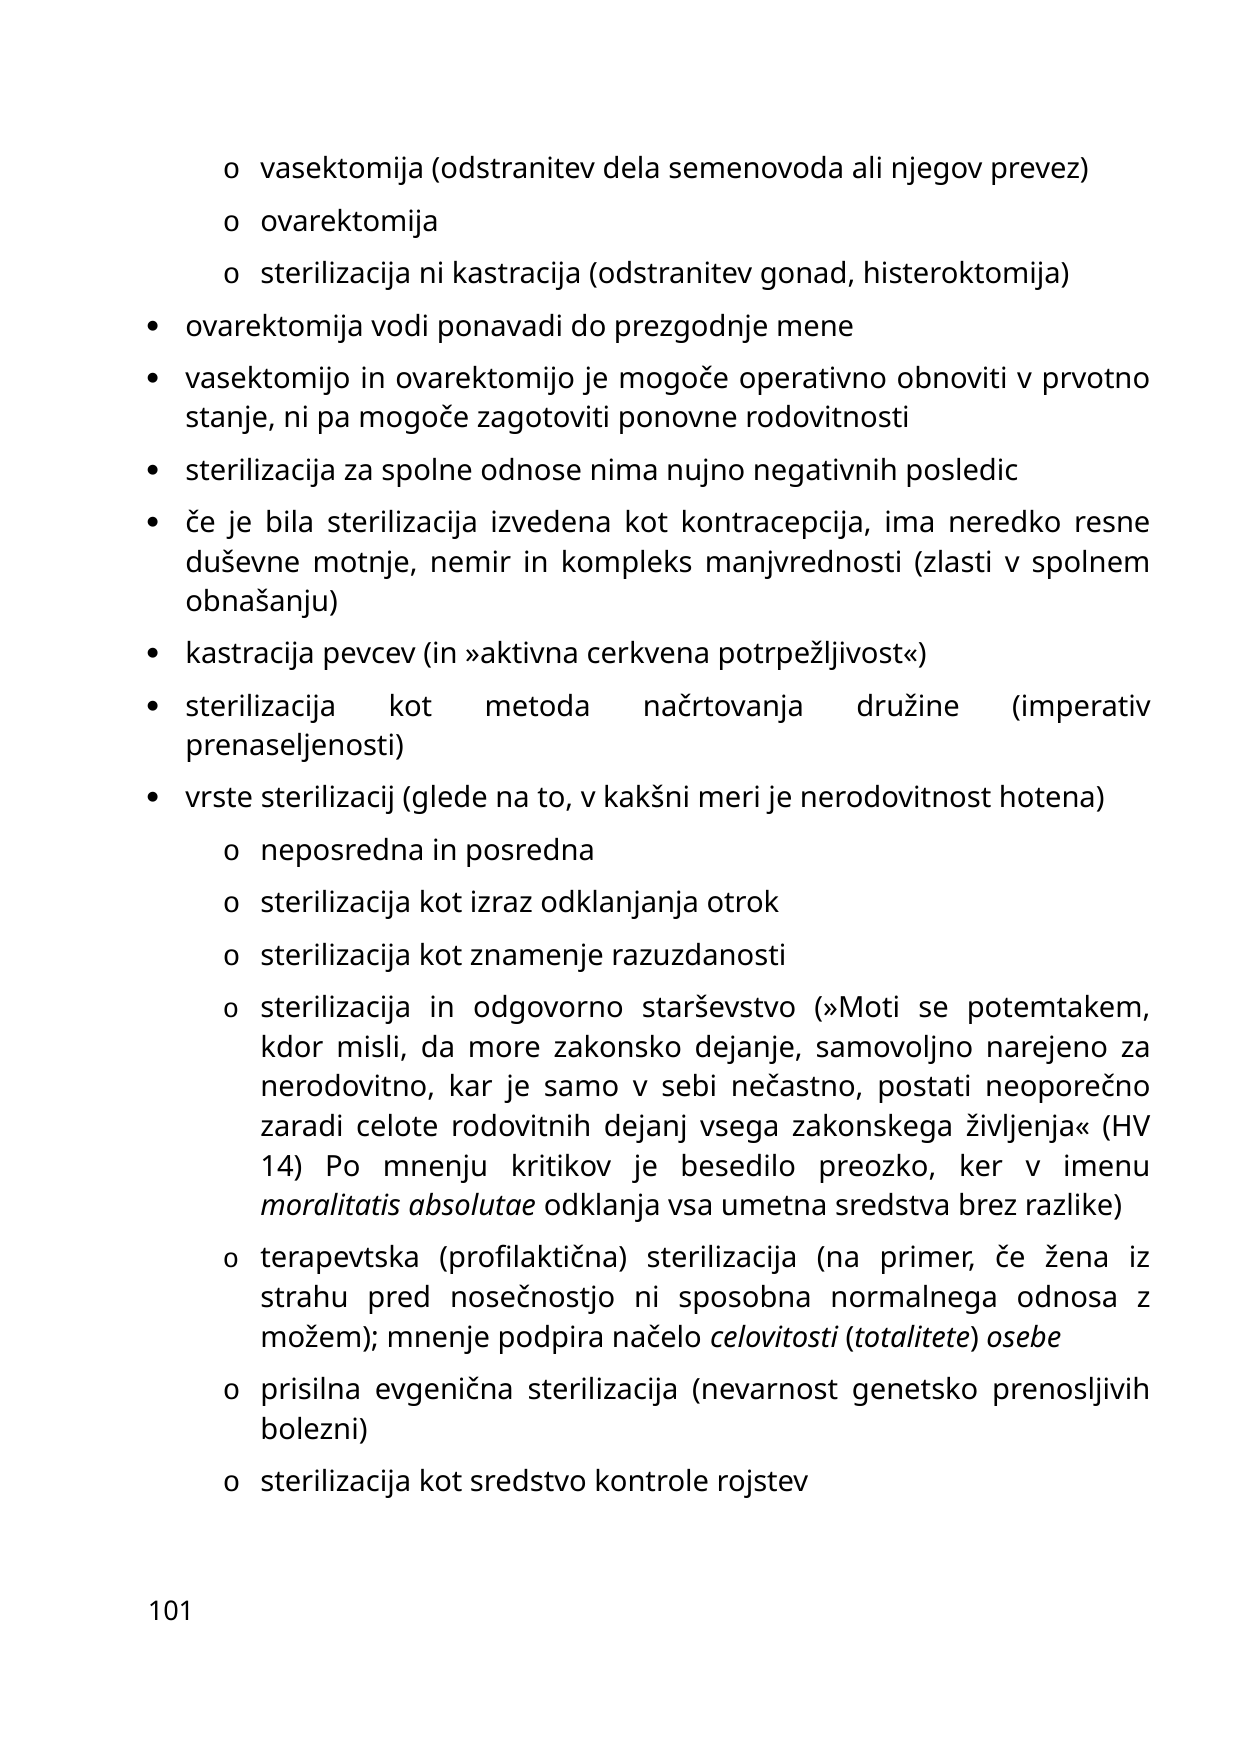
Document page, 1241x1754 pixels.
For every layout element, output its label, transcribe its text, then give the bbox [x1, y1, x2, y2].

list ovarektomija vodi ponavadi do prezgodnje mene [148, 305, 1152, 344]
list sterilizacija kot metoda načrtovanja družine (imperativ prenaseljenosti) [148, 685, 1152, 764]
list sterilizacija kot izraz odklanjanja otrok [223, 881, 1152, 921]
list če je bila sterilizacija izvedena kot kontracepcija, ima neredko resne duševne motnje, nemir in kompleks manjvrednosti (zlasti v spolnem obnašanju) [148, 501, 1152, 620]
list sterilizacija in odgovorno starševstvo (»Moti se potemtakem, kdor misli, da more zakonsko dejanje, samovoljno narejeno za nerodovitno, kar je samo v sebi nečastno, postati neoporečno zaradi celote rodovitnih dejanj vsega zakonskega življenja« (HV 14) Po mnenju kritikov je besedilo preozko, ker v imenu moralitatis absolutae odklanja vsa umetna sredstva brez razlike) [223, 986, 1152, 1224]
list ovarektomija [223, 200, 1152, 240]
list prisilna evgenična sterilizacija (nevarnost genetsko prenosljivih bolezni) [223, 1368, 1152, 1448]
list vasektomija (odstranitev dela semenovoda ali njegov prevez) [223, 148, 1152, 188]
list vrste sterilizacij (glede na to, v kakšni meri je nerodovitnost hotena) [148, 777, 1152, 816]
list sterilizacija za spolne odnose nima nujno negativnih posledic [148, 449, 1152, 489]
list terapevtska (profilaktična) sterilizacija (na primer, če žena iz strahu pred nosečnostjo ni sposobna normalnega odnosa z možem); mnenje podpira načelo celovitosti (totalitete) osebe [223, 1237, 1152, 1356]
list sterilizacija ni kastracija (odstranitev gonad, histeroktomija) [223, 252, 1152, 292]
list sterilizacija kot znamenje razuzdanosti [223, 934, 1152, 974]
list neposredna in posredna [223, 829, 1152, 869]
list sterilizacija kot sredstvo kontrole rojstev [223, 1460, 1152, 1500]
list vasektomijo in ovarektomijo je mogoče operativno obnoviti v prvotno stanje, ni pa mogoče zagotoviti ponovne rodovitnosti [148, 357, 1152, 436]
list kastracija pevcev (in »aktivna cerkvena potrpežljivost«) [148, 633, 1152, 672]
